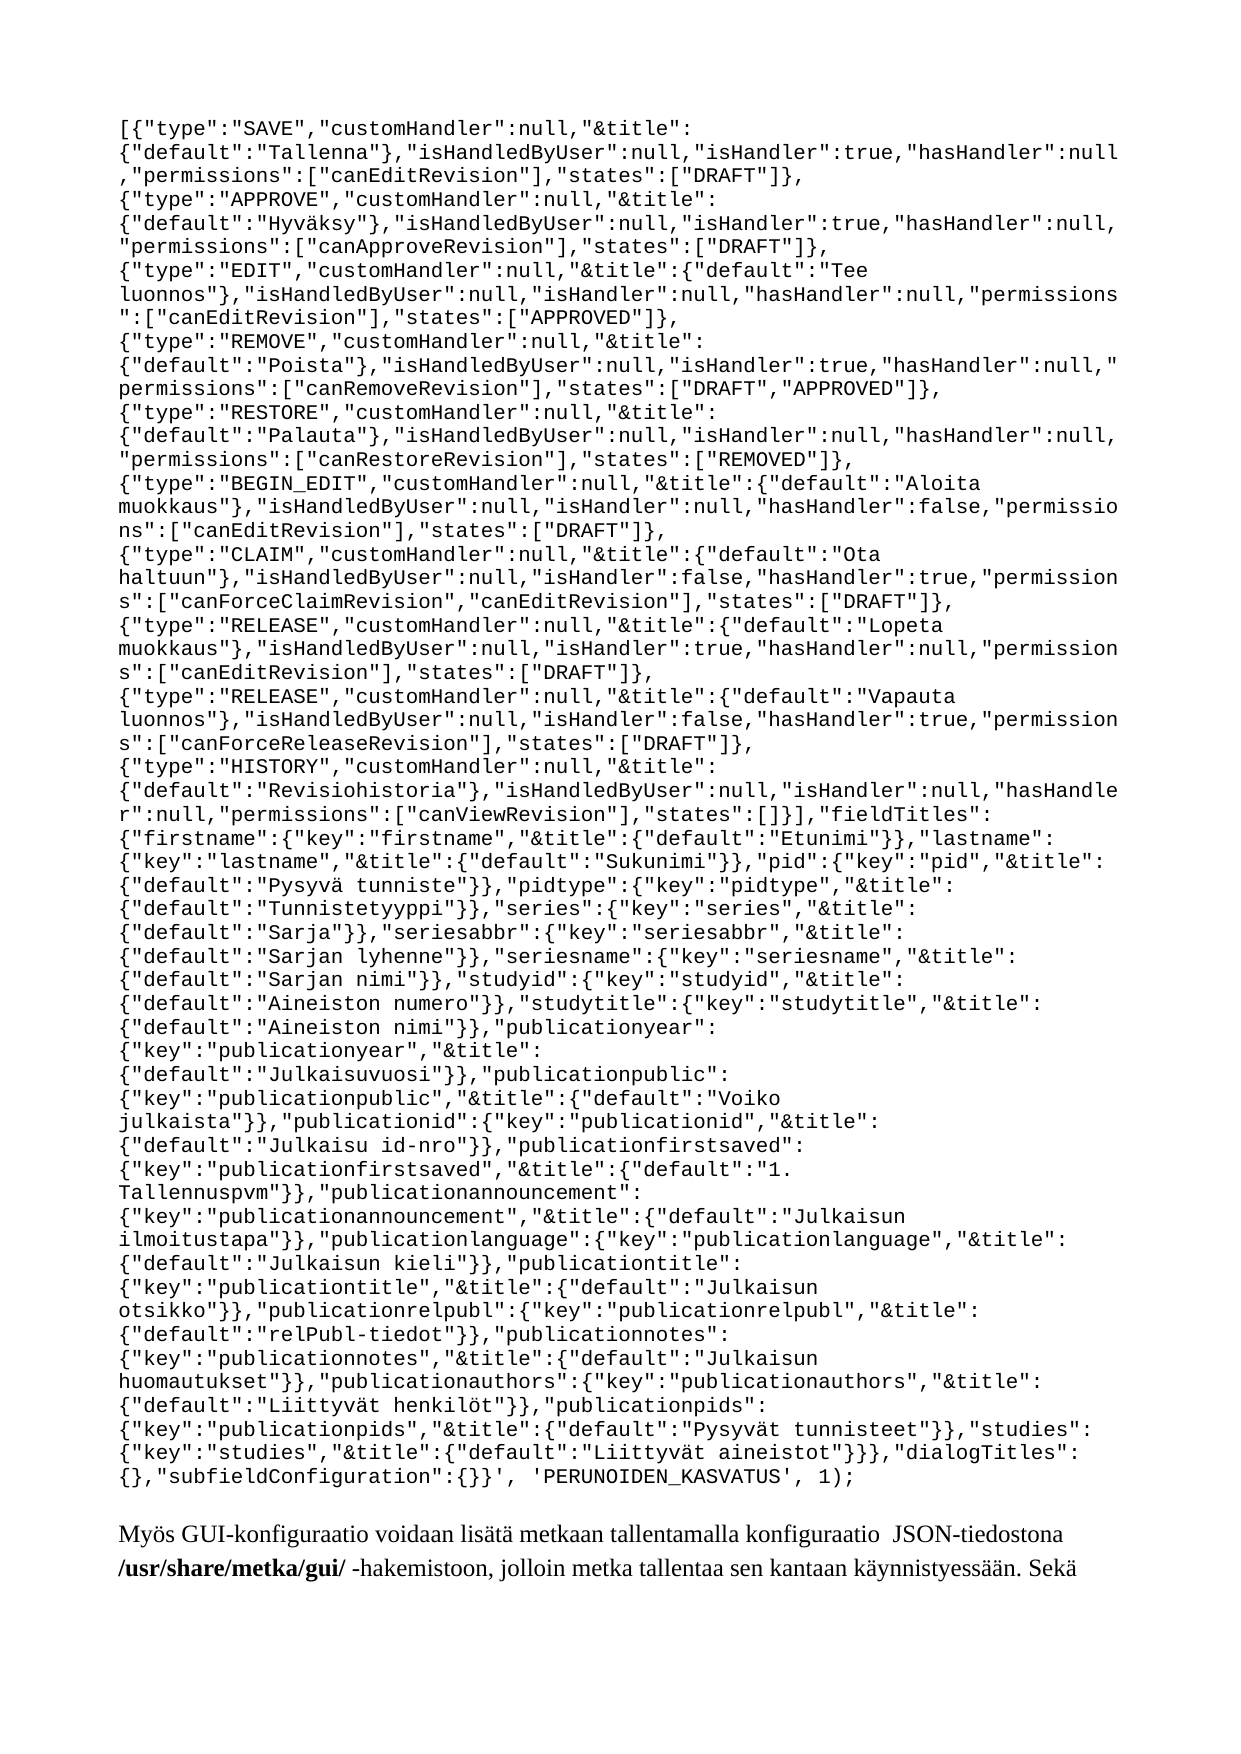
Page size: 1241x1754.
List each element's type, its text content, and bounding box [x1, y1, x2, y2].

text Myös GUI-konfiguraatio voidaan lisätä metkaan tallentamalla konfiguraatio JSON-tiedostona /usr/share/metka/gui/ -hakemistoon, jolloin metka tallentaa sen kantaan käynnistyessään. Sekä [118, 1519, 1122, 1581]
text [{"type":"SAVE","customHandler":null,"&title":{"default":"Tallenna"},"isHandledByUser":null,"isHandler":true,"hasHandler":null,"permissions":["canEditRevision"],"states":["DRAFT"]},{"type":"APPROVE","customHandler":null,"&title":{"default":"Hyväksy"},"isHandledByUser":null,"isHandler":true,"hasHandler":null,"permissions":["canApproveRevision"],"states":["DRAFT"]},{"type":"EDIT","customHandler":null,"&title":{"default":"Tee luonnos"},"isHandledByUser":null,"isHandler":null,"hasHandler":null,"permissions":["canEditRevision"],"states":["APPROVED"]},{"type":"REMOVE","customHandler":null,"&title":{"default":"Poista"},"isHandledByUser":null,"isHandler":true,"hasHandler":null,"permissions":["canRemoveRevision"],"states":["DRAFT","APPROVED"]},{"type":"RESTORE","customHandler":null,"&title":{"default":"Palauta"},"isHandledByUser":null,"isHandler":null,"hasHandler":null,"permissions":["canRestoreRevision"],"states":["REMOVED"]},{"type":"BEGIN_EDIT","customHandler":null,"&title":{"default":"Aloita muokkaus"},"isHandledByUser":null,"isHandler":null,"hasHandler":false,"permissions":["canEditRevision"],"states":["DRAFT"]},{"type":"CLAIM","customHandler":null,"&title":{"default":"Ota haltuun"},"isHandledByUser":null,"isHandler":false,"hasHandler":true,"permissions":["canForceClaimRevision","canEditRevision"],"states":["DRAFT"]},{"type":"RELEASE","customHandler":null,"&title":{"default":"Lopeta muokkaus"},"isHandledByUser":null,"isHandler":true,"hasHandler":null,"permissions":["canEditRevision"],"states":["DRAFT"]},{"type":"RELEASE","customHandler":null,"&title":{"default":"Vapauta luonnos"},"isHandledByUser":null,"isHandler":false,"hasHandler":true,"permissions":["canForceReleaseRevision"],"states":["DRAFT"]},{"type":"HISTORY","customHandler":null,"&title":{"default":"Revisiohistoria"},"isHandledByUser":null,"isHandler":null,"hasHandler":null,"permissions":["canViewRevision"],"states":[]}],"fieldTitles":{"firstname":{"key":"firstname","&title":{"default":"Etunimi"}},"lastname":{"key":"lastname","&title":{"default":"Sukunimi"}},"pid":{"key":"pid","&title":{"default":"Pysyvä tunniste"}},"pidtype":{"key":"pidtype","&title":{"default":"Tunnistetyyppi"}},"series":{"key":"series","&title":{"default":"Sarja"}},"seriesabbr":{"key":"seriesabbr","&title":{"default":"Sarjan lyhenne"}},"seriesname":{"key":"seriesname","&title":{"default":"Sarjan nimi"}},"studyid":{"key":"studyid","&title":{"default":"Aineiston numero"}},"studytitle":{"key":"studytitle","&title":{"default":"Aineiston nimi"}},"publicationyear":{"key":"publicationyear","&title":{"default":"Julkaisuvuosi"}},"publicationpublic":{"key":"publicationpublic","&title":{"default":"Voiko julkaista"}},"publicationid":{"key":"publicationid","&title":{"default":"Julkaisu id-nro"}},"publicationfirstsaved":{"key":"publicationfirstsaved","&title":{"default":"1. Tallennuspvm"}},"publicationannouncement":{"key":"publicationannouncement","&title":{"default":"Julkaisun ilmoitustapa"}},"publicationlanguage":{"key":"publicationlanguage","&title":{"default":"Julkaisun kieli"}},"publicationtitle":{"key":"publicationtitle","&title":{"default":"Julkaisun otsikko"}},"publicationrelpubl":{"key":"publicationrelpubl","&title":{"default":"relPubl-tiedot"}},"publicationnotes":{"key":"publicationnotes","&title":{"default":"Julkaisun huomautukset"}},"publicationauthors":{"key":"publicationauthors","&title":{"default":"Liittyvät henkilöt"}},"publicationpids":{"key":"publicationpids","&title":{"default":"Pysyvät tunnisteet"}},"studies":{"key":"studies","&title":{"default":"Liittyvät aineistot"}}},"dialogTitles":{},"subfieldConfiguration":{}}', 'PERUNOIDEN_KASVATUS', 1); [118, 118, 1122, 1489]
